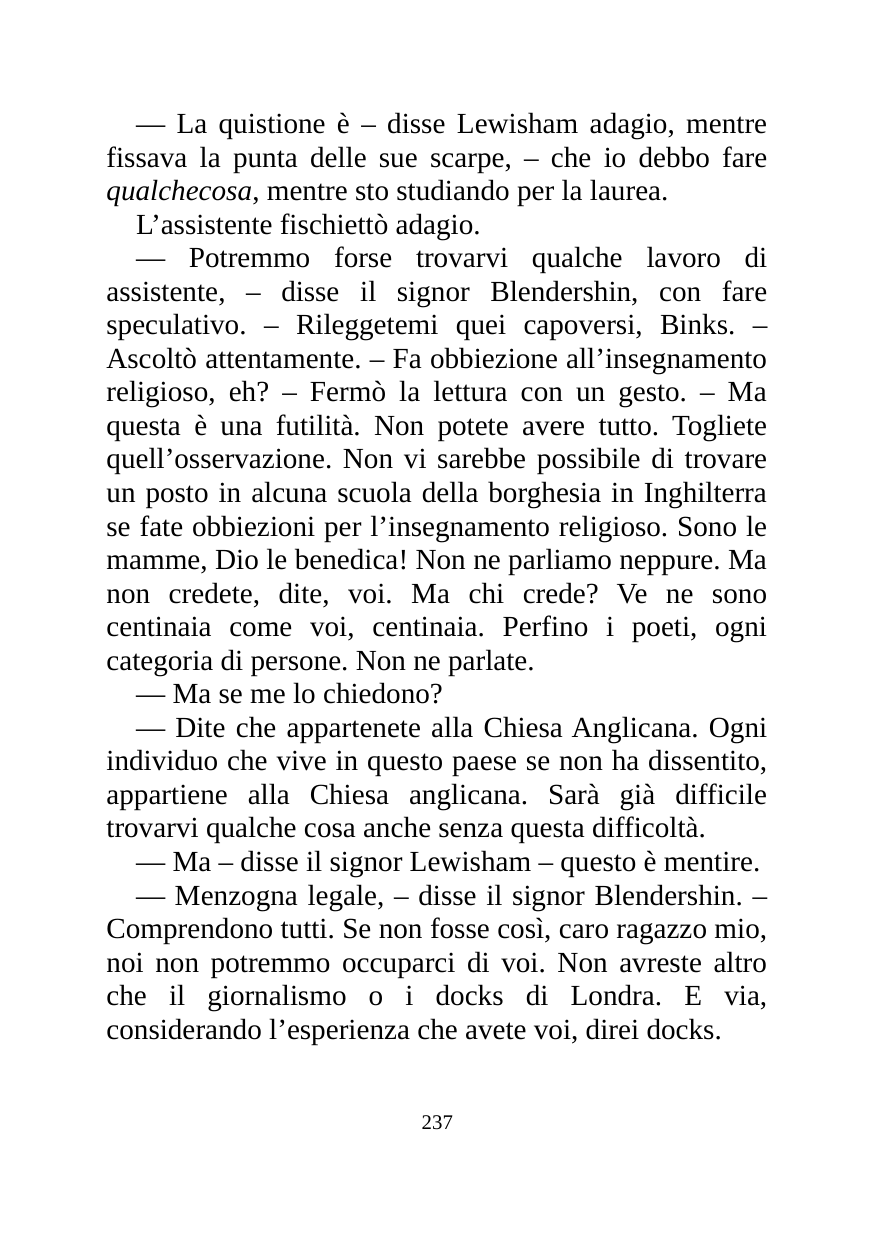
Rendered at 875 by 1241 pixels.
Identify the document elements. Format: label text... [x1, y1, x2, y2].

text — La quistione è – disse Lewisham adagio, mentre fissava la punta delle sue scarpe, – che io debbo fare qualchecosa, mentre sto studiando per la laurea. [106, 106, 768, 207]
text — Menzogna legale, – disse il signor Blendershin. – Comprendono tutti. Se non fosse così, caro ragazzo mio, noi non potremmo occuparci di voi. Non avreste altro che il giornalismo o i docks di Londra. E via, considerando l’esperienza che avete voi, direi docks. [106, 878, 768, 1045]
text — Dite che appartenete alla Chiesa Anglicana. Ogni individuo che vive in questo paese se non ha dissentito, appartiene alla Chiesa anglicana. Sarà già difficile trovarvi qualche cosa anche senza questa difficoltà. [106, 710, 768, 844]
text — Ma se me lo chiedono? [106, 676, 768, 710]
text — Potremmo forse trovarvi qualche lavoro di assistente, – disse il signor Blendershin, con fare speculativo. – Rileggetemi quei capoversi, Binks. – Ascoltò attentamente. – Fa obbiezione all’insegnamento religioso, eh? – Fermò la lettura con un gesto. – Ma questa è una futilità. Non potete avere tutto. Togliete quell’osservazione. Non vi sarebbe possibile di trovare un posto in alcuna scuola della borghesia in Inghilterra se fate obbiezioni per l’insegnamento religioso. Sono le mamme, Dio le benedica! Non ne parliamo neppure. Ma non credete, dite, voi. Ma chi crede? Ve ne sono centinaia come voi, centinaia. Perfino i poeti, ogni categoria di persone. Non ne parlate. [106, 240, 768, 676]
text — Ma – disse il signor Lewisham – questo è mentire. [106, 844, 768, 878]
text L’assistente fischiettò adagio. [106, 207, 768, 240]
